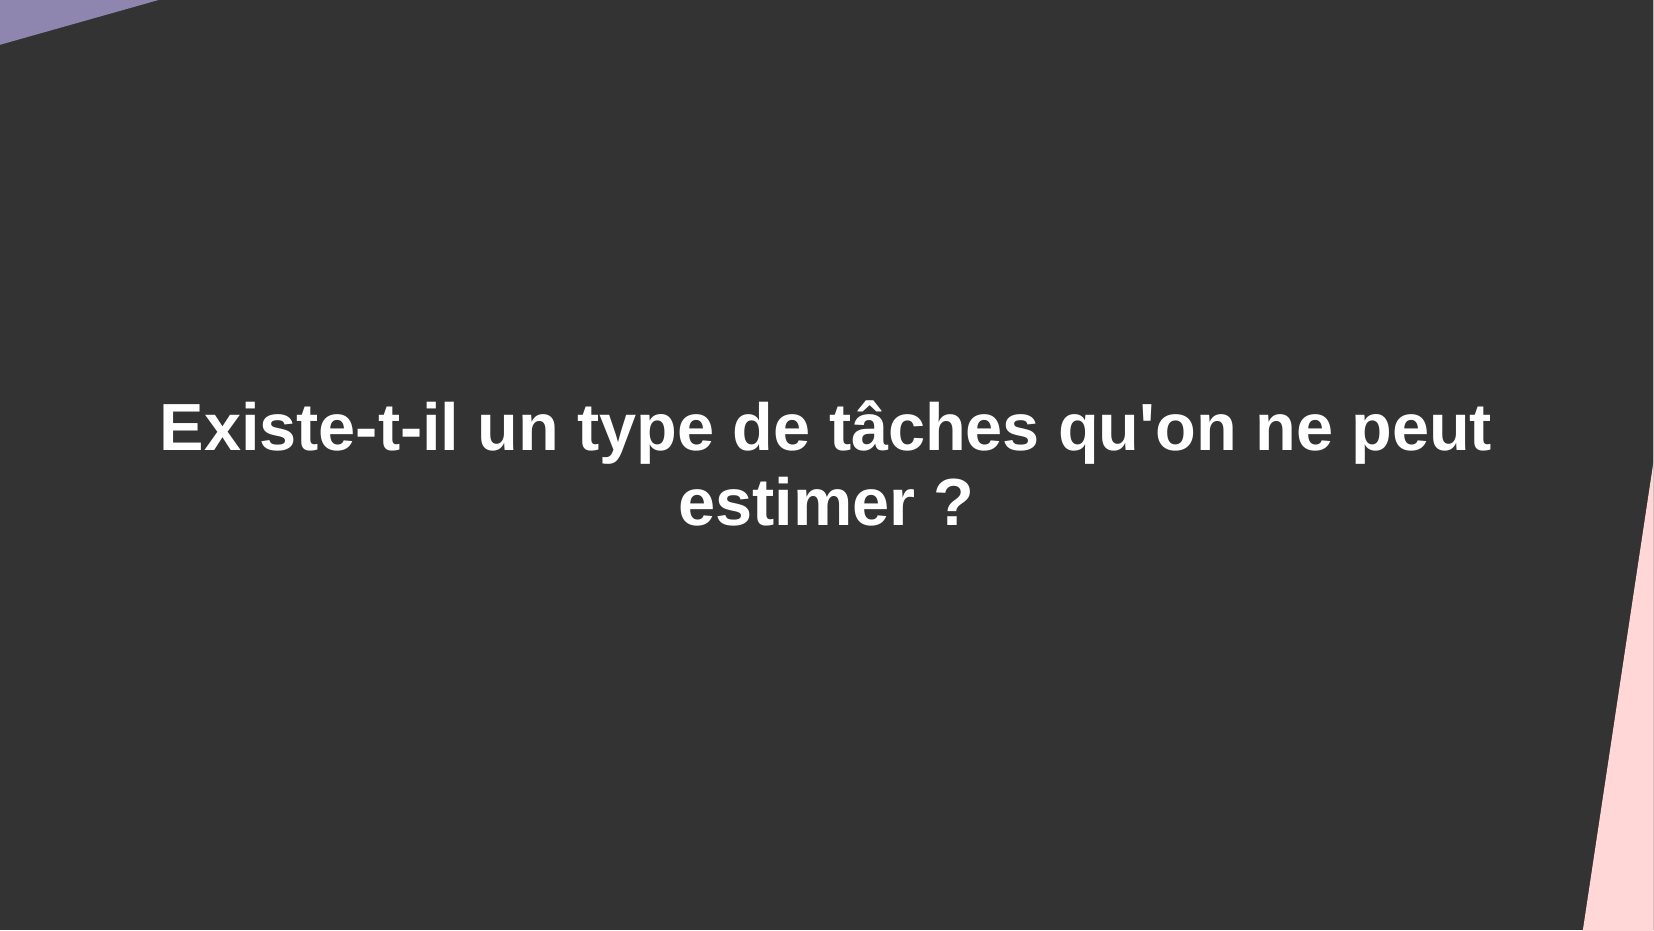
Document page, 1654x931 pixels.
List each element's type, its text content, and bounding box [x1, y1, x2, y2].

text_box [0, 0, 159, 45]
text_box [1582, 458, 1654, 931]
title Existe-t-il un type de tâches qu'on ne peut estimer ? [31, 352, 1622, 578]
